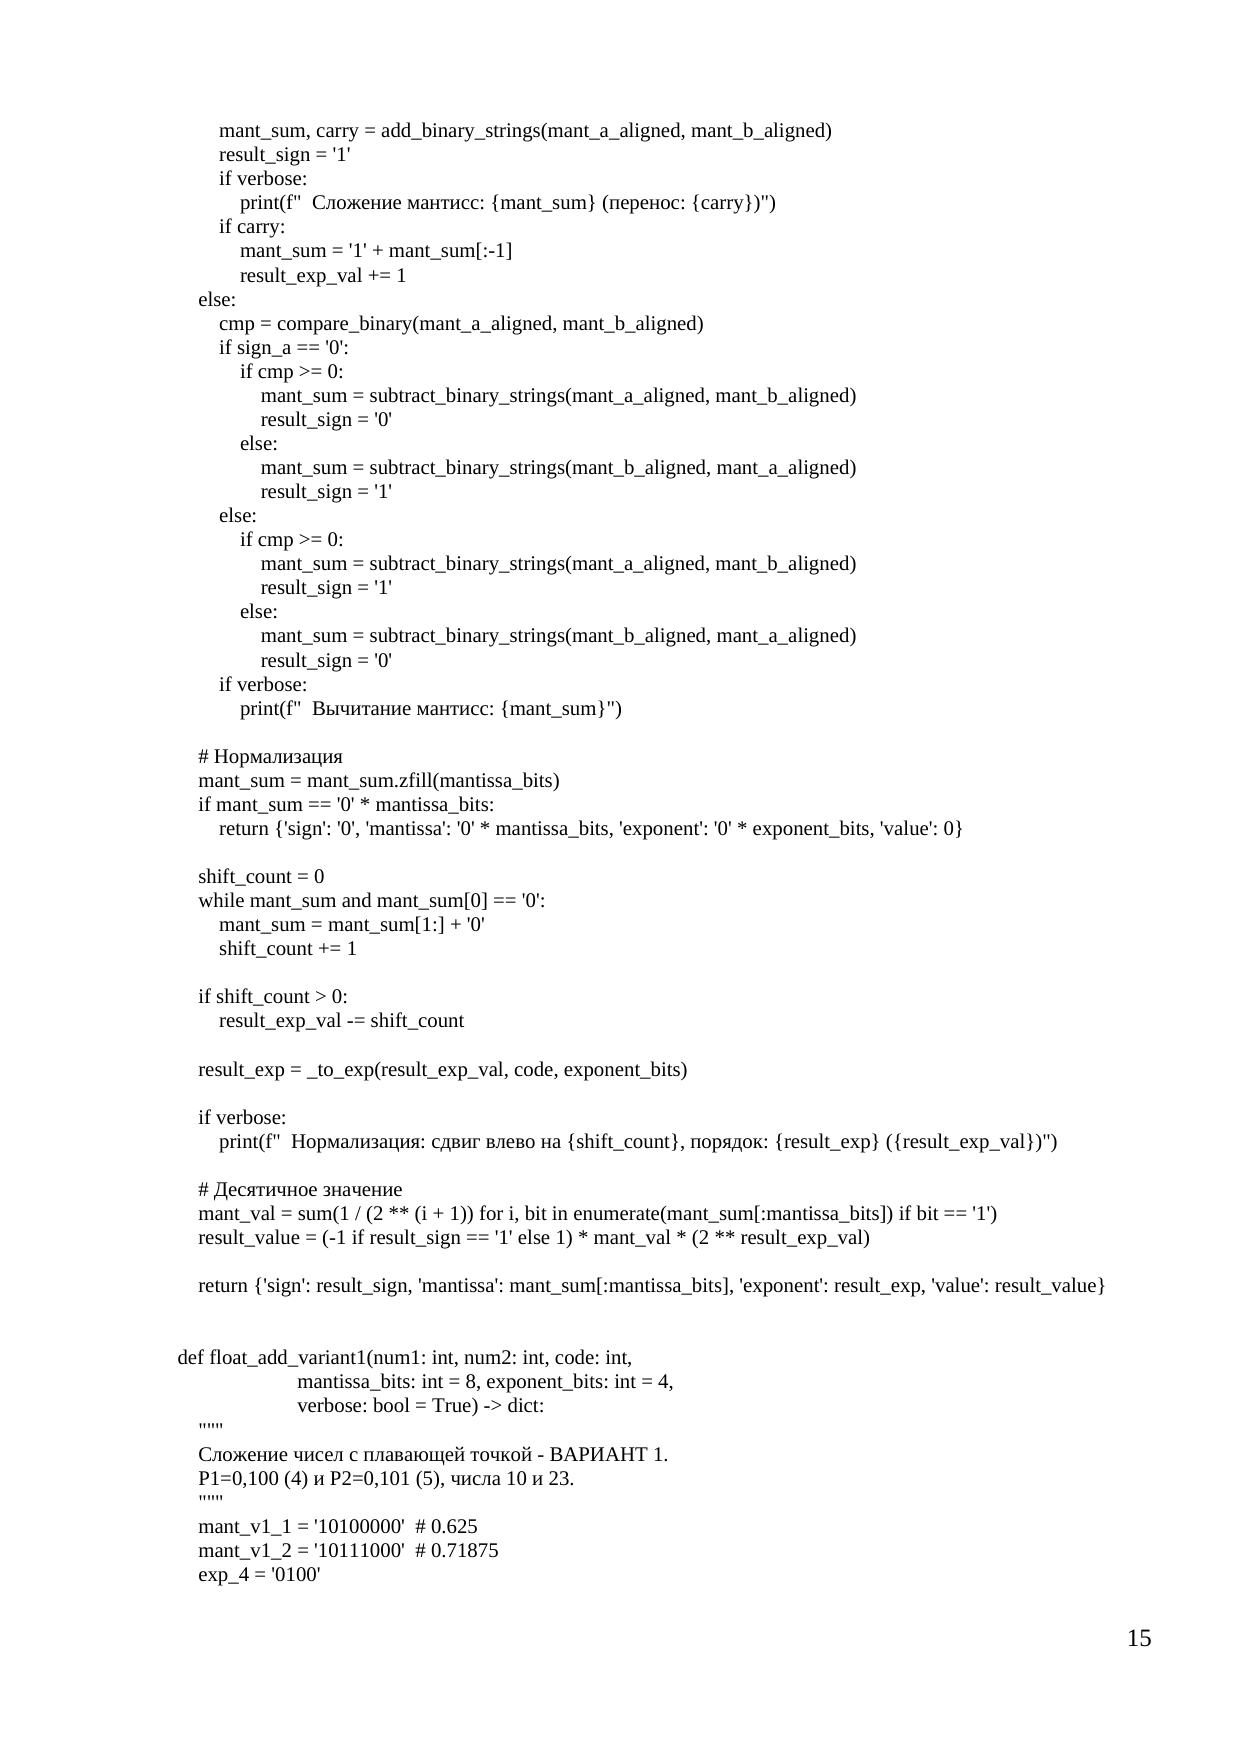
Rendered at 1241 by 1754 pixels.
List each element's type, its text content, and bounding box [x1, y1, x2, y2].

text print(f" Сложение мантисс: {mant_sum} (перенос: {carry})") [177, 190, 1152, 214]
text while mant_sum and mant_sum[0] == '0': [177, 888, 1152, 912]
text mant_sum = '1' + mant_sum[:-1] [177, 238, 1152, 262]
text exp_4 = '0100' [177, 1562, 1152, 1586]
text result_exp_val += 1 [177, 262, 1152, 287]
text Сложение чисел с плавающей точкой - ВАРИАНТ 1. [177, 1442, 1152, 1466]
text cmp = compare_binary(mant_a_aligned, mant_b_aligned) [177, 311, 1152, 335]
text print(f" Вычитание мантисс: {mant_sum}") [177, 696, 1152, 720]
text return {'sign': '0', 'mantissa': '0' * mantissa_bits, 'exponent': '0' * exponent_bits, 'value': 0} [177, 816, 1152, 840]
text Р1=0,100 (4) и Р2=0,101 (5), числа 10 и 23. [177, 1466, 1152, 1490]
text mant_v1_1 = '10100000' # 0.625 [177, 1514, 1152, 1538]
text if sign_a == '0': [177, 335, 1152, 359]
text mant_sum, carry = add_binary_strings(mant_a_aligned, mant_b_aligned) [177, 118, 1152, 142]
text mant_sum = subtract_binary_strings(mant_b_aligned, mant_a_aligned) [177, 455, 1152, 479]
text else: [177, 599, 1152, 623]
text result_value = (-1 if result_sign == '1' else 1) * mant_val * (2 ** result_exp_val) [177, 1225, 1152, 1249]
text if verbose: [177, 166, 1152, 190]
text result_sign = '1' [177, 575, 1152, 599]
text def float_add_variant1(num1: int, num2: int, code: int, [177, 1345, 1152, 1369]
text mant_sum = mant_sum.zfill(mantissa_bits) [177, 768, 1152, 792]
text return {'sign': result_sign, 'mantissa': mant_sum[:mantissa_bits], 'exponent': result_exp, 'value': result_value} [177, 1273, 1152, 1297]
text else: [177, 431, 1152, 455]
text mantissa_bits: int = 8, exponent_bits: int = 4, [177, 1369, 1152, 1393]
text if carry: [177, 214, 1152, 238]
text mant_v1_2 = '10111000' # 0.71875 [177, 1538, 1152, 1562]
text else: [177, 503, 1152, 527]
text shift_count += 1 [177, 936, 1152, 960]
text # Нормализация [177, 744, 1152, 768]
text mant_sum = subtract_binary_strings(mant_b_aligned, mant_a_aligned) [177, 623, 1152, 647]
text """ [177, 1490, 1152, 1514]
text mant_sum = subtract_binary_strings(mant_a_aligned, mant_b_aligned) [177, 551, 1152, 575]
text # Десятичное значение [177, 1177, 1152, 1201]
text if cmp >= 0: [177, 359, 1152, 383]
text mant_sum = mant_sum[1:] + '0' [177, 912, 1152, 936]
text result_sign = '0' [177, 407, 1152, 431]
text result_sign = '1' [177, 142, 1152, 166]
text if mant_sum == '0' * mantissa_bits: [177, 792, 1152, 816]
text """ [177, 1417, 1152, 1442]
text result_sign = '0' [177, 647, 1152, 672]
text if verbose: [177, 672, 1152, 696]
text print(f" Нормализация: сдвиг влево на {shift_count}, порядок: {result_exp} ({result_exp_val})") [177, 1129, 1152, 1153]
text mant_sum = subtract_binary_strings(mant_a_aligned, mant_b_aligned) [177, 383, 1152, 407]
text if cmp >= 0: [177, 527, 1152, 551]
text verbose: bool = True) -> dict: [177, 1393, 1152, 1417]
text mant_val = sum(1 / (2 ** (i + 1)) for i, bit in enumerate(mant_sum[:mantissa_bits]) if bit == '1') [177, 1201, 1152, 1225]
text if verbose: [177, 1105, 1152, 1129]
text result_exp_val -= shift_count [177, 1008, 1152, 1032]
text result_sign = '1' [177, 479, 1152, 503]
text if shift_count > 0: [177, 984, 1152, 1008]
text result_exp = _to_exp(result_exp_val, code, exponent_bits) [177, 1057, 1152, 1081]
text shift_count = 0 [177, 864, 1152, 888]
text else: [177, 287, 1152, 311]
